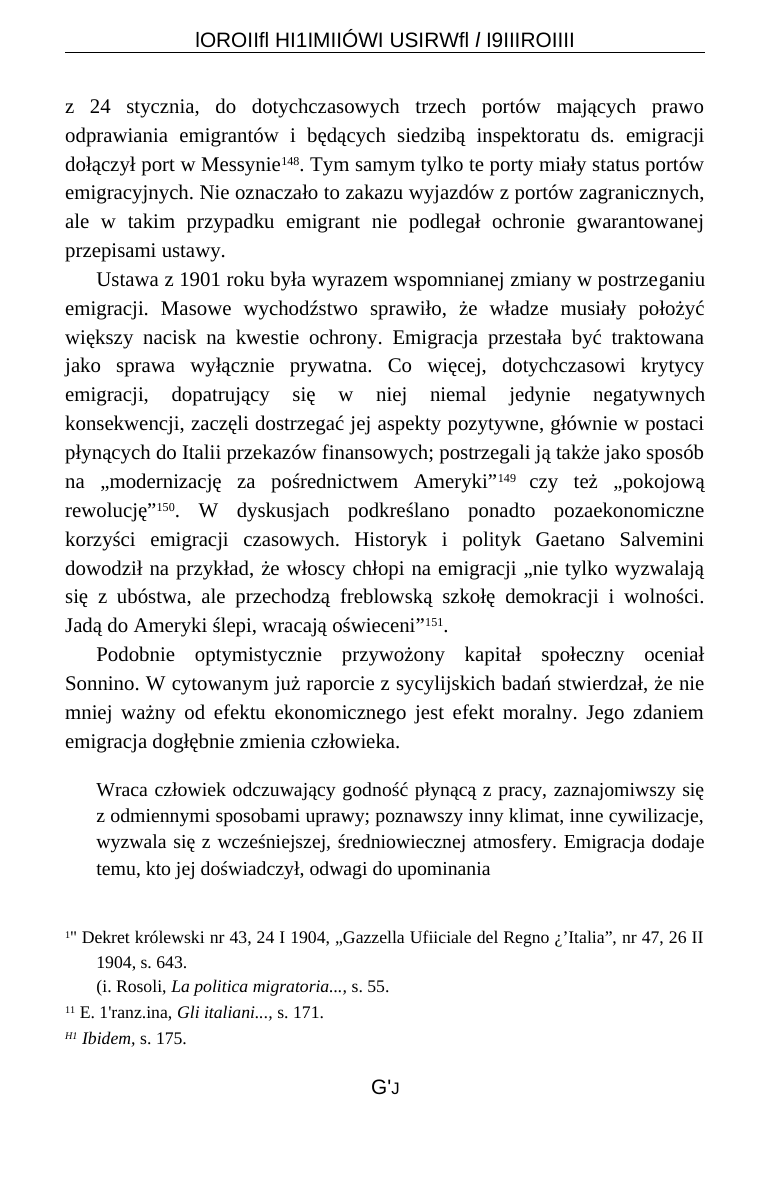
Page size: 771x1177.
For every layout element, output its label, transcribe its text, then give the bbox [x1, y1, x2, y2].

text lOROIIfl HI1IMIIÓWI USIRWfl l I9IIIROIIII [65, 28, 705, 52]
text z 24 stycznia, do dotychczasowych trzech portów mających prawo odprawiania emigrantów i będących siedzibą inspektoratu ds. emigracji dołączył port w Messynie148. Tym samym tylko te porty miały status portów emigracyjnych. Nie oznaczało to zakazu wyjazdów z portów zagranicznych, ale w takim przypadku emigrant nie podlegał ochronie gwarantowanej przepisami ustawy. [65, 94, 705, 262]
text Podobnie optymistycznie przywożony kapitał społeczny oceniał Sonnino. W cytowanym już raporcie z sycylijskich badań stwierdzał, że nie mniej ważny od efektu ekonomicznego jest efekt moralny. Jego zdaniem emigracja dogłębnie zmienia człowieka. [65, 642, 705, 753]
text 1'' Dekret królewski nr 43, 24 I 1904, „Gazzella Ufiiciale del Regno ¿’Italia”, nr 47, 26 II 1904, s. 643. [65, 927, 705, 972]
text 11 E. 1'ranz.ina, Gli italiani..., s. 171. [65, 1002, 705, 1023]
text G'j [65, 1075, 705, 1099]
text Ustawa z 1901 roku była wyrazem wspomnianej zmiany w postrze­ganiu emigracji. Masowe wychodźstwo sprawiło, że władze musiały położyć większy nacisk na kwestie ochrony. Emigracja przestała być traktowana jako sprawa wyłącznie prywatna. Co więcej, dotychczasowi krytycy emigracji, dopatrujący się w niej niemal jedynie negatyw­nych konsekwencji, zaczęli dostrzegać jej aspekty pozytywne, głównie w postaci płynących do Italii przekazów finansowych; postrzegali ją także jako sposób na „modernizację za pośrednictwem Ameryki”149 czy też „pokojową rewolucję”150. W dyskusjach podkreślano ponadto pozaekonomiczne korzyści emigracji czasowych. Historyk i polityk Gaetano Salvemini dowodził na przykład, że włoscy chłopi na emigracji „nie tylko wyzwalają się z ubóstwa, ale przechodzą freblowską szkołę demokracji i wolności. Jadą do Ameryki ślepi, wracają oświeceni”151. [65, 267, 705, 637]
text H1 Ibidem, s. 175. [65, 1028, 705, 1048]
text Wraca człowiek odczuwający godność płynącą z pracy, zaznajomiwszy się z odmiennymi sposobami uprawy; poznawszy inny klimat, inne cywilizacje, wyzwala się z wcześniejszej, średniowiecznej atmosfery. Emigracja dodaje temu, kto jej doświadczył, odwagi do upominania [96, 778, 705, 879]
text (i. Rosoli, La politica migratoria..., s. 55. [65, 976, 705, 997]
